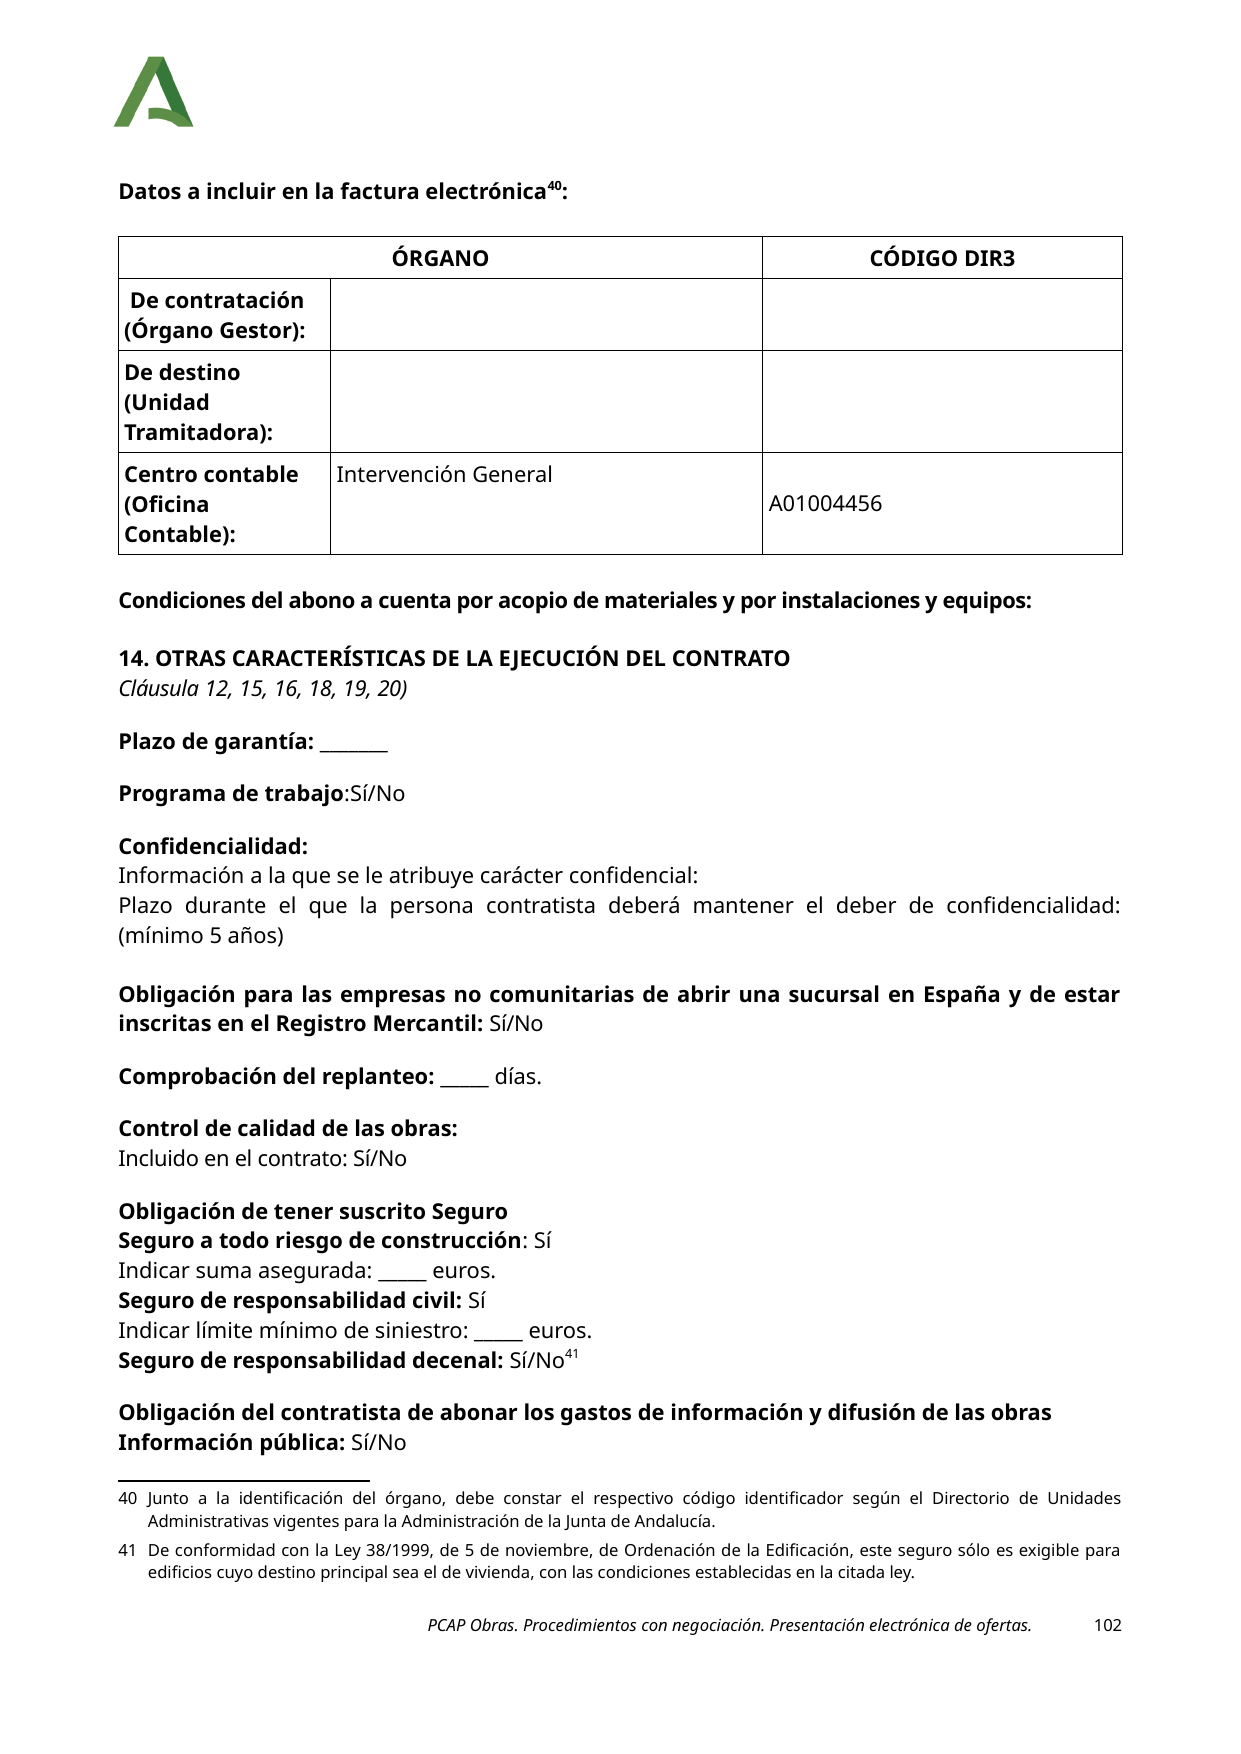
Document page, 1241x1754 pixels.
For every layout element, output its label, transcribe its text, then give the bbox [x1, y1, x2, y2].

text Información pública: Sí/No [118, 1427, 1122, 1457]
text Indicar suma asegurada: _____ euros. [118, 1255, 1122, 1285]
text Incluido en el contrato: Sí/No [118, 1143, 1122, 1173]
table_cell [763, 351, 1122, 452]
text Seguro de responsabilidad civil: Sí [118, 1285, 1122, 1315]
text Programa de trabajo:Sí/No [118, 778, 1122, 808]
text Información a la que se le atribuye carácter confidencial: [118, 861, 1122, 890]
table_cell De contratación (Órgano Gestor): [119, 279, 330, 350]
text Datos a incluir en la factura electrónica: [118, 176, 1122, 206]
table_header ÓRGANO [119, 237, 762, 278]
text Seguro a todo riesgo de construcción: Sí [118, 1226, 1122, 1255]
table_cell [331, 351, 762, 452]
text Plazo de garantía: _______ [118, 726, 1122, 756]
text Obligación para las empresas no comunitarias de abrir una sucursal en España y de estar inscritas en el Registro Mercantil: Sí/No [118, 979, 1122, 1038]
text Confidencialidad: [118, 831, 1122, 861]
table_cell De destino (Unidad Tramitadora): [119, 351, 330, 452]
text Obligación de tener suscrito Seguro [118, 1196, 1122, 1226]
text Plazo durante el que la persona contratista deberá mantener el deber de confidencialidad: (mínimo 5 años) [118, 890, 1122, 950]
text Seguro de responsabilidad decenal: Sí/No [118, 1345, 1122, 1374]
table_cell Intervención General [331, 453, 762, 554]
table_cell Centro contable (Oficina Contable): [119, 453, 330, 554]
table_cell [763, 279, 1122, 350]
text Cláusula 12, 15, 16, 18, 19, 20) [118, 673, 1122, 703]
table_cell [331, 279, 762, 350]
text 14. OTRAS CARACTERÍSTICAS DE LA EJECUCIÓN DEL CONTRATO [118, 643, 1122, 673]
text Indicar límite mínimo de siniestro: _____ euros. [118, 1315, 1122, 1345]
table_cell A01004456 [763, 453, 1122, 554]
table_header CÓDIGO DIR3 [763, 237, 1122, 278]
text Junto a la identificación del órgano, debe constar el respectivo código identificador según el Directorio de Unidades Administrativas vigentes para la Administración de la Junta de Andalucía. [118, 1487, 1122, 1532]
picture [109, 52, 198, 131]
text Comprobación del replanteo: _____ días. [118, 1061, 1122, 1091]
text De conformidad con la Ley 38/1999, de 5 de noviembre, de Ordenación de la Edificación, este seguro sólo es exigible para edificios cuyo destino principal sea el de vivienda, con las condiciones establecidas en la citada ley. [118, 1538, 1122, 1584]
text Obligación del contratista de abonar los gastos de información y difusión de las obras [118, 1397, 1122, 1427]
text Control de calidad de las obras: [118, 1113, 1122, 1143]
text Condiciones del abono a cuenta por acopio de materiales y por instalaciones y equipos: [118, 585, 1122, 615]
